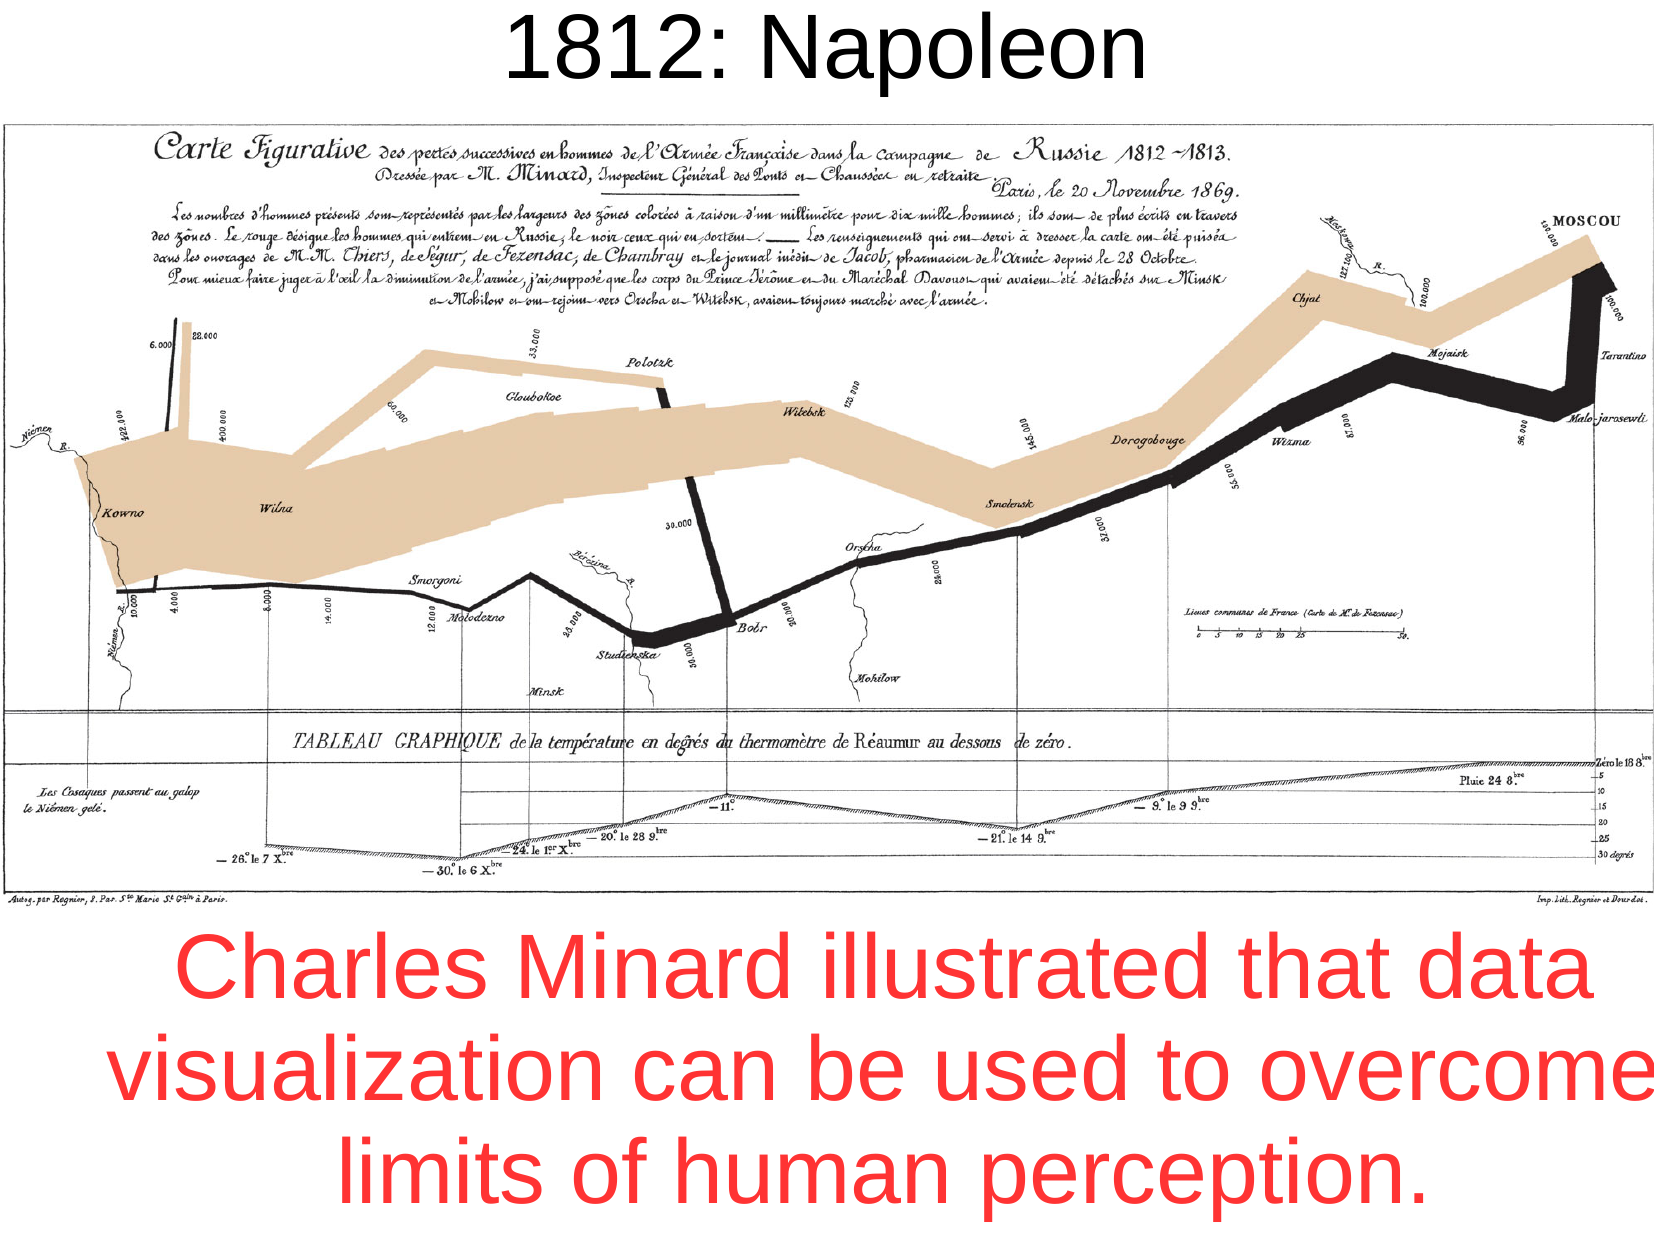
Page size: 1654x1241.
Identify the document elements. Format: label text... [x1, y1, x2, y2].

picture [2, 120, 1654, 910]
title 1812: Napoleon [82, 0, 1571, 120]
title Charles Minard illustrated that data visualization can be used to overcome limits of human perception. [0, 915, 1654, 1224]
